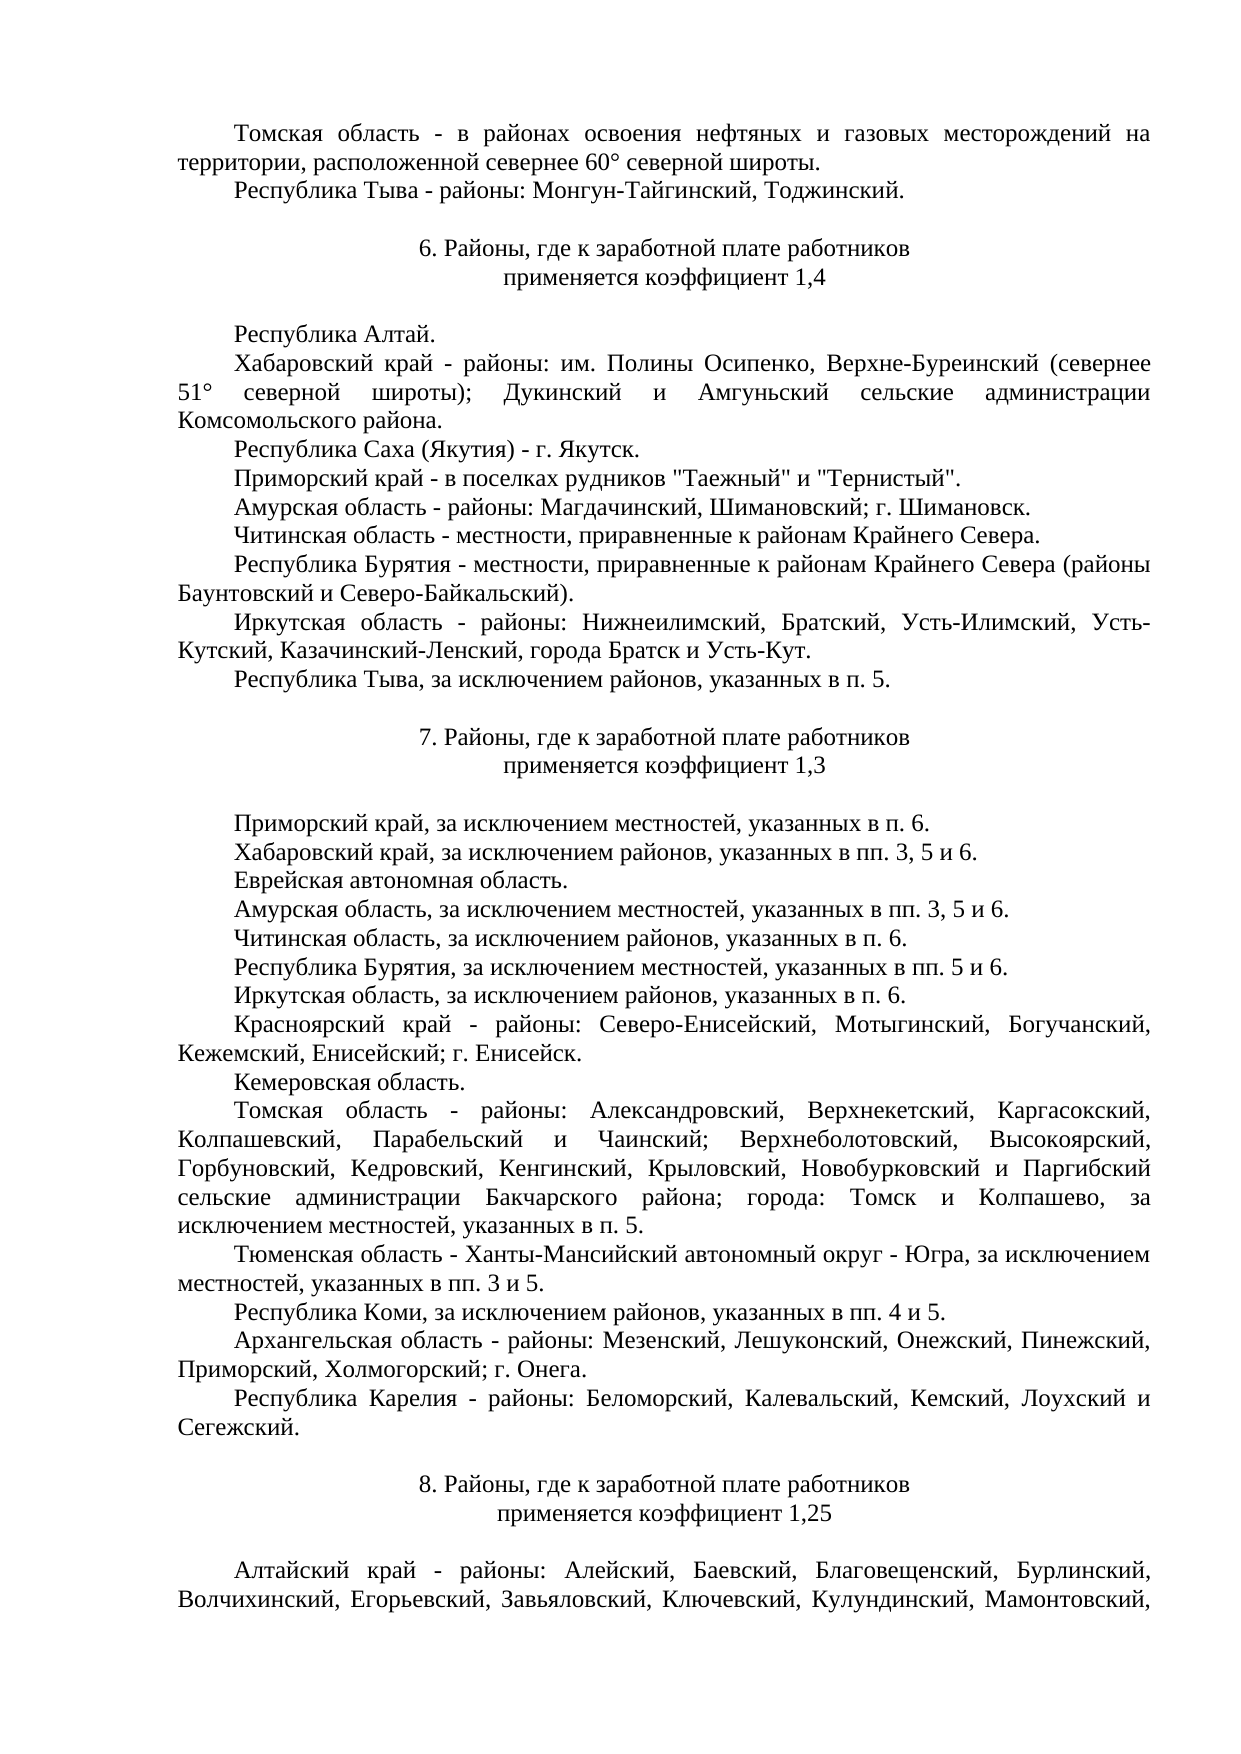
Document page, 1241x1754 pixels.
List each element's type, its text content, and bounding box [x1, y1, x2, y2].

text Приморский край, за исключением местностей, указанных в п. 6. [177, 808, 1152, 837]
text Республика Тыва, за исключением районов, указанных в п. 5. [177, 664, 1152, 693]
text Иркутская область - районы: Нижнеилимский, Братский, Усть-Илимский, Усть-Кутский, Казачинский-Ленский, города Братск и Усть-Кут. [177, 607, 1152, 664]
text Приморский край - в поселках рудников "Таежный" и "Тернистый". [177, 463, 1152, 492]
text Республика Бурятия - местности, приравненные к районам Крайнего Севера (районы Баунтовский и Северо-Байкальский). [177, 549, 1152, 607]
text применяется коэффициент 1,25 [177, 1498, 1152, 1527]
text Хабаровский край, за исключением районов, указанных в пп. 3, 5 и 6. [177, 837, 1152, 866]
text Читинская область - местности, приравненные к районам Крайнего Севера. [177, 521, 1152, 549]
text Республика Бурятия, за исключением местностей, указанных в пп. 5 и 6. [177, 952, 1152, 981]
text 6. Районы, где к заработной плате работников [177, 233, 1152, 262]
text Амурская область - районы: Магдачинский, Шимановский; г. Шимановск. [177, 492, 1152, 521]
text Амурская область, за исключением местностей, указанных в пп. 3, 5 и 6. [177, 894, 1152, 923]
text Красноярский край - районы: Северо-Енисейский, Мотыгинский, Богучанский, Кежемский, Енисейский; г. Енисейск. [177, 1009, 1152, 1067]
text Тюменская область - Ханты-Мансийский автономный округ - Югра, за исключением местностей, указанных в пп. 3 и 5. [177, 1239, 1152, 1297]
text Республика Коми, за исключением районов, указанных в пп. 4 и 5. [177, 1297, 1152, 1326]
text применяется коэффициент 1,3 [177, 751, 1152, 779]
text Читинская область, за исключением районов, указанных в п. 6. [177, 923, 1152, 952]
text Хабаровский край - районы: им. Полины Осипенко, Верхне-Буреинский (севернее 51° северной широты); Дукинский и Амгуньский сельские администрации Комсомольского района. [177, 348, 1152, 434]
text Томская область - в районах освоения нефтяных и газовых месторождений на территории, расположенной севернее 60° северной широты. [177, 118, 1152, 176]
text применяется коэффициент 1,4 [177, 262, 1152, 291]
text Республика Саха (Якутия) - г. Якутск. [177, 434, 1152, 463]
text Архангельская область - районы: Мезенский, Лешуконский, Онежский, Пинежский, Приморский, Холмогорский; г. Онега. [177, 1326, 1152, 1383]
text Республика Тыва - районы: Монгун-Тайгинский, Тоджинский. [177, 176, 1152, 204]
text Республика Карелия - районы: Беломорский, Калевальский, Кемский, Лоухский и Сегежский. [177, 1383, 1152, 1441]
text Еврейская автономная область. [177, 866, 1152, 894]
text 8. Районы, где к заработной плате работников [177, 1469, 1152, 1498]
text 7. Районы, где к заработной плате работников [177, 722, 1152, 751]
text Республика Алтай. [177, 319, 1152, 348]
text Кемеровская область. [177, 1067, 1152, 1096]
text Алтайский край - районы: Алейский, Баевский, Благовещенский, Бурлинский, Волчихинский, Егорьевский, Завьяловский, Ключевский, Кулундинский, Мамонтовский, [177, 1556, 1152, 1613]
text Томская область - районы: Александровский, Верхнекетский, Каргасокский, Колпашевский, Парабельский и Чаинский; Верхнеболотовский, Высокоярский, Горбуновский, Кедровский, Кенгинский, Крыловский, Новобурковский и Паргибский сельские администрации Бакчарского района; города: Томск и Колпашево, за исключением местностей, указанных в п. 5. [177, 1096, 1152, 1239]
text Иркутская область, за исключением районов, указанных в п. 6. [177, 981, 1152, 1009]
